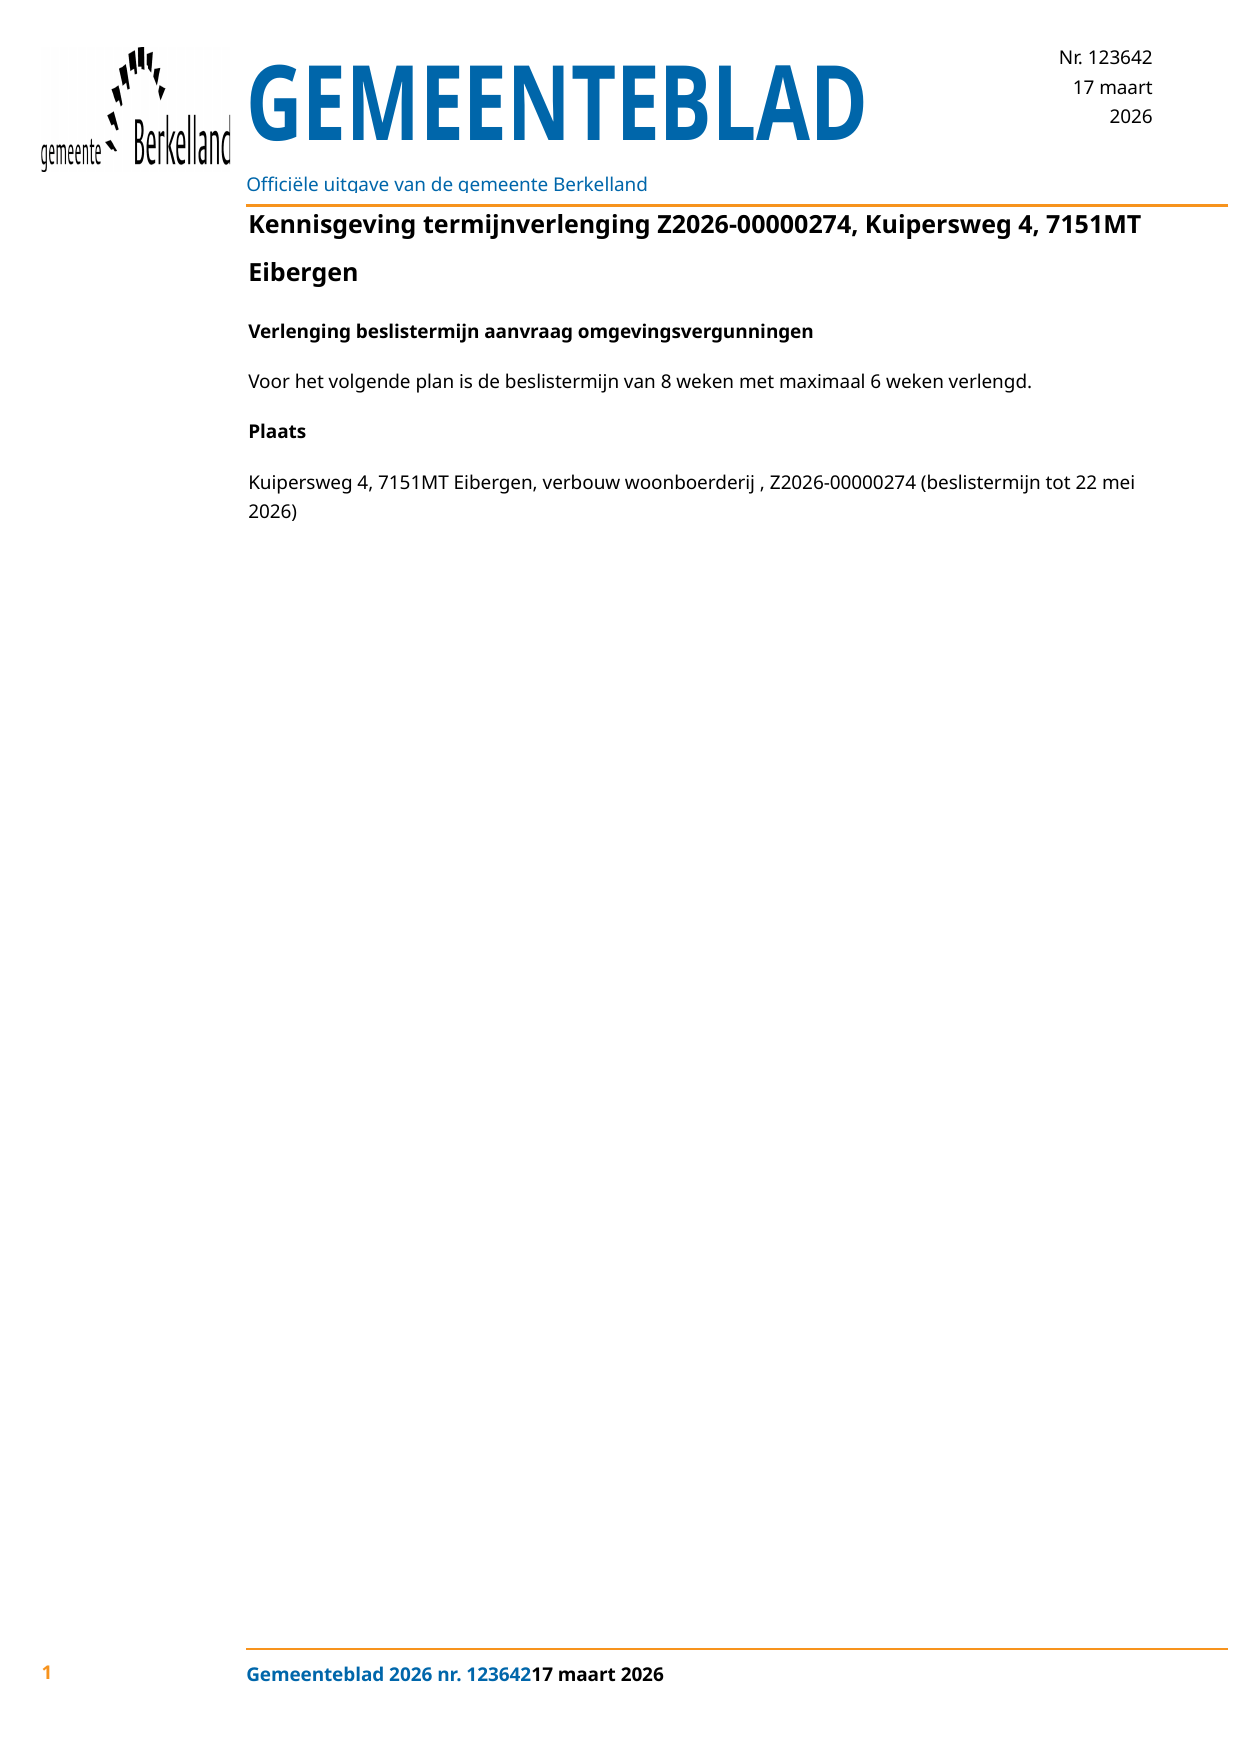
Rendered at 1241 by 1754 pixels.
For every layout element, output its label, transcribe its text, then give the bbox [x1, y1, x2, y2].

text Plaats [248, 419, 1152, 444]
picture [41, 47, 231, 172]
text Voor het volgende plan is de beslistermijn van 8 weken met maximaal 6 weken verlengd. [248, 368, 1152, 394]
text Kuipersweg 4, 7151MT Eibergen, verbouw woonboerderij , Z2026-00000274 (beslistermijn tot 22 mei 2026) [248, 469, 1152, 524]
text Kennisgeving termijnverlenging Z2026-00000274, Kuipersweg 4, 7151MT Eibergen [248, 207, 1152, 288]
text Verlenging beslistermijn aanvraag omgevingsvergunningen [248, 318, 1152, 344]
